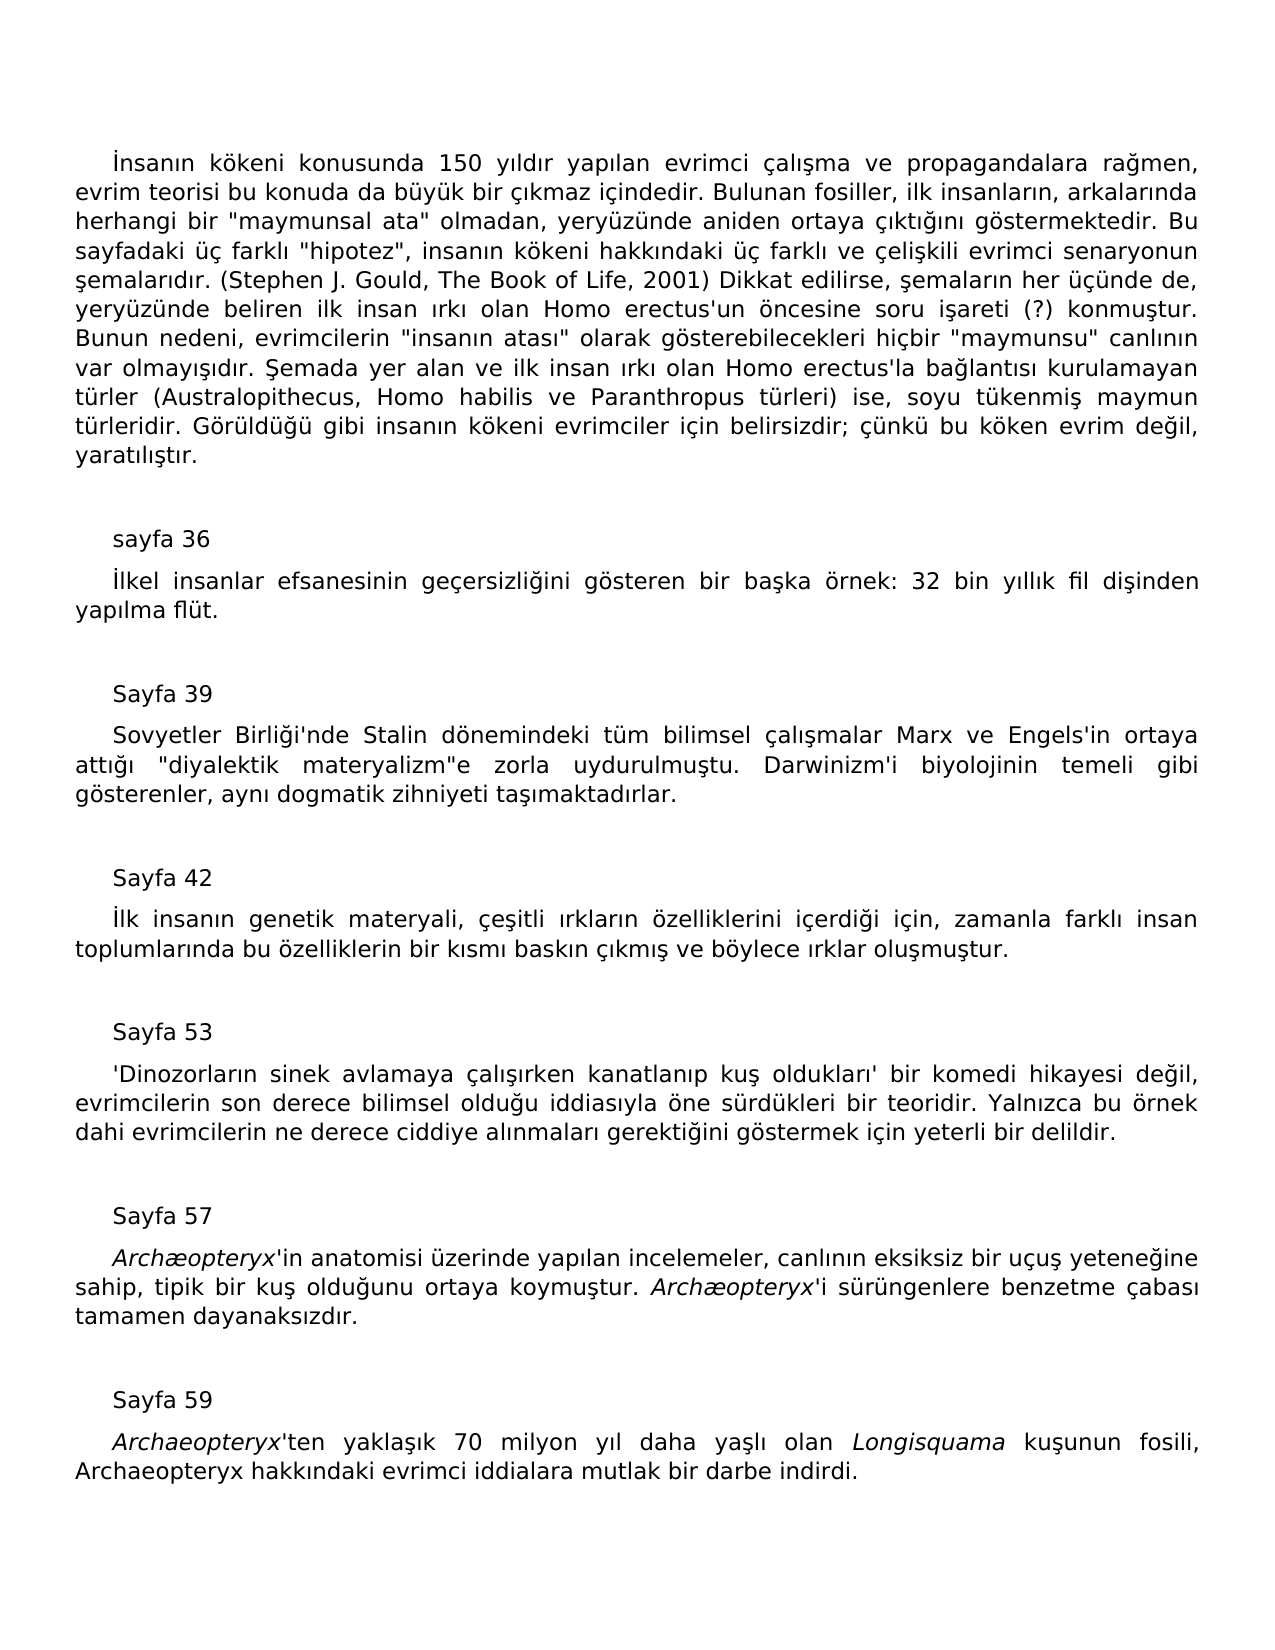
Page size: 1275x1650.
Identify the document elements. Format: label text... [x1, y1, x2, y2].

text Sayfa 59 [75, 1387, 1200, 1414]
text Sayfa 39 [75, 681, 1200, 707]
text İnsanın kökeni konusunda 150 yıldır yapılan evrimci çalışma ve propagandalara rağmen, evrim teorisi bu konuda da büyük bir çıkmaz içindedir. Bulunan fosiller, ilk insanların, arkalarında herhangi bir "maymunsal ata" olmadan, yeryüzünde aniden ortaya çıktığını göstermektedir. Bu sayfadaki üç farklı "hipotez", insanın kökeni hakkındaki üç farklı ve çelişkili evrimci senaryonun şemalarıdır. (Stephen J. Gould, The Book of Life, 2001) Dikkat edilirse, şemaların her üçünde de, yeryüzünde beliren ilk insan ırkı olan Homo erectus'un öncesine soru işareti (?) konmuştur. Bunun nedeni, evrimcilerin "insanın atası" olarak gösterebilecekleri hiçbir "maymunsu" canlının var olmayışıdır. Şemada yer alan ve ilk insan ırkı olan Homo erectus'la bağlantısı kurulamayan türler (Australopithecus, Homo habilis ve Paranthropus türleri) ise, soyu tükenmiş maymun türleridir. Görüldüğü gibi insanın kökeni evrimciler için belirsizdir; çünkü bu köken evrim değil, yaratılıştır. [75, 150, 1200, 469]
text Sayfa 42 [75, 865, 1200, 891]
text Archaeopteryx'ten yaklaşık 70 milyon yıl daha yaşlı olan Longisquama kuşunun fosili, Archaeopteryx hakkındaki evrimci iddialara mutlak bir darbe indirdi. [75, 1429, 1200, 1485]
text Archæopteryx'in anatomisi üzerinde yapılan incelemeler, canlının eksiksiz bir uçuş yeteneğine sahip, tipik bir kuş olduğunu ortaya koymuştur. Archæopteryx'i sürüngenlere benzetme çabası tamamen dayanaksızdır. [75, 1245, 1200, 1330]
text Sovyetler Birliği'nde Stalin dönemindeki tüm bilimsel çalışmalar Marx ve Engels'in ortaya attığı "diyalektik materyalizm"e zorla uydurulmuştu. Darwinizm'i biyolojinin temeli gibi gösterenler, aynı dogmatik zihniyeti taşımaktadırlar. [75, 723, 1200, 808]
text sayfa 36 [75, 526, 1200, 553]
text Sayfa 57 [75, 1203, 1200, 1230]
text İlk insanın genetik materyali, çeşitli ırkların özelliklerini içerdiği için, zamanla farklı insan toplumlarında bu özelliklerin bir kısmı baskın çıkmış ve böylece ırklar oluşmuştur. [75, 906, 1200, 962]
text 'Dinozorların sinek avlamaya çalışırken kanatlanıp kuş oldukları' bir komedi hikayesi değil, evrimcilerin son derece bilimsel olduğu iddiasıyla öne sürdükleri bir teoridir. Yalnızca bu örnek dahi evrimcilerin ne derece ciddiye alınmaları gerektiğini göstermek için yeterli bir delildir. [75, 1061, 1200, 1146]
text İlkel insanlar efsanesinin geçersizliğini gösteren bir başka örnek: 32 bin yıllık fil dişinden yapılma flüt. [75, 568, 1200, 624]
text Sayfa 53 [75, 1019, 1200, 1046]
